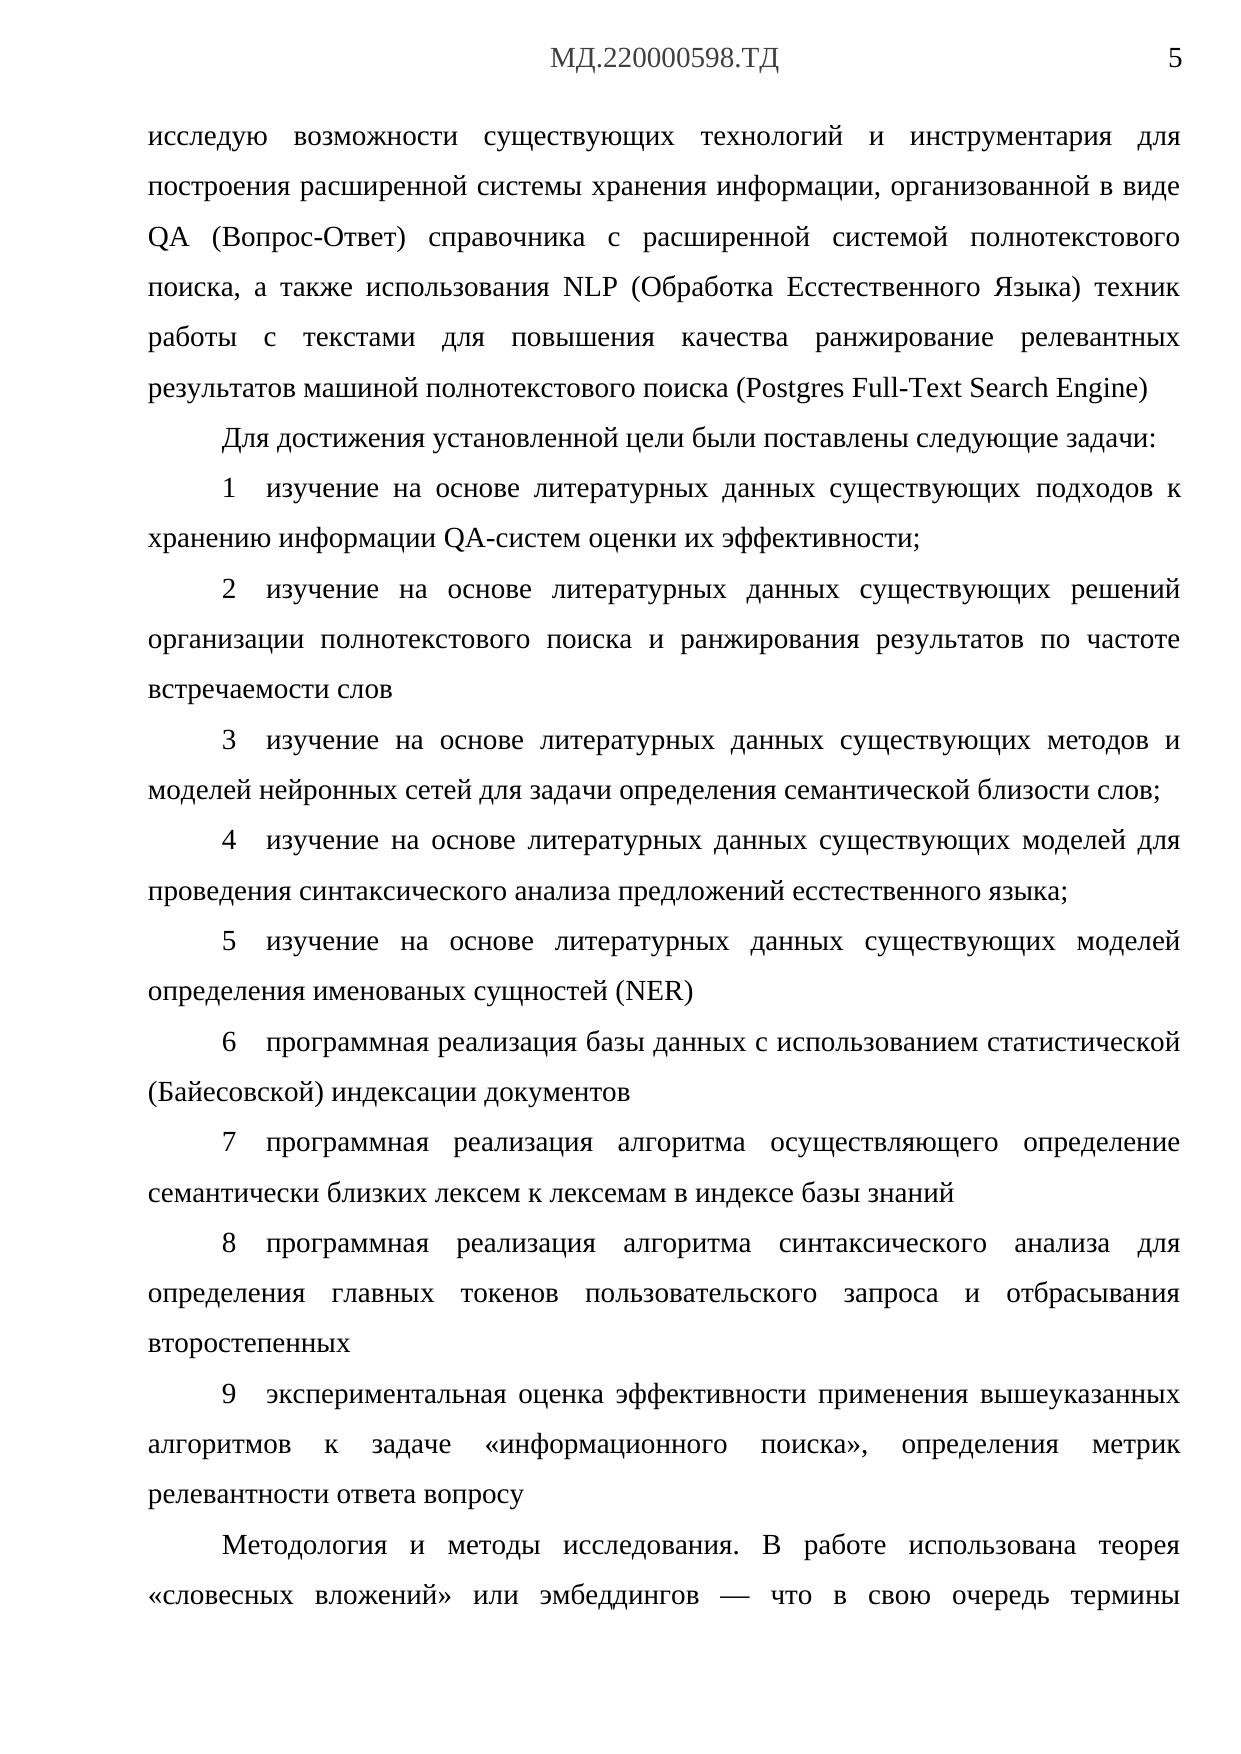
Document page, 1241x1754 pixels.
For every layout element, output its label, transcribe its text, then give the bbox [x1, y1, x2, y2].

list изучение на основе литературных данных существующих моделей определения именованых сущностей (NER) [148, 923, 1181, 1007]
list изучение на основе литературных данных существующих подходов к хранению информации QA-систем оценки их эффективности; [148, 470, 1181, 554]
text исследую возможности существующих технологий и инструментария для построения расширенной системы хранения информации, организованной в виде QA (Вопрос-Ответ) справочника с расширенной системой полнотекстового поиска, а также использования NLP (Обработка Есстественного Языка) техник работы с текстами для повышения качества ранжирование релевантных результатов машиной полнотекстового поиска (Postgres Full-Text Search Engine) [148, 118, 1181, 403]
list программная реализация алгоритма осуществляющего определение семантически близких лексем к лексемам в индексе базы знаний [148, 1124, 1181, 1208]
list программная реализация базы данных с использованием статистической (Байесовской) индексации документов [148, 1024, 1181, 1108]
list изучение на основе литературных данных существующих решений организации полнотекстового поиска и ранжирования результатов по частоте встречаемости слов [148, 571, 1181, 705]
list программная реализация алгоритма синтаксического анализа для определения главных токенов пользовательского запроса и отбрасывания второстепенных [148, 1225, 1181, 1359]
list экспериментальная оценка эффективности применения вышеуказанных алгоритмов к задаче «информационного поиска», определения метрик релевантности ответа вопросу [148, 1376, 1181, 1510]
text Методология и методы исследования. В работе использована теорея «словесных вложений» или эмбеддингов — что в свою очередь термины [148, 1527, 1181, 1611]
text Для достижения установленной цели были поставлены следующие задачи: [148, 420, 1181, 453]
list изучение на основе литературных данных существующих методов и моделей нейронных сетей для задачи определения семантической близости слов; [148, 722, 1181, 806]
list изучение на основе литературных данных существующих моделей для проведения синтаксического анализа предложений есстественного языка; [148, 822, 1181, 906]
